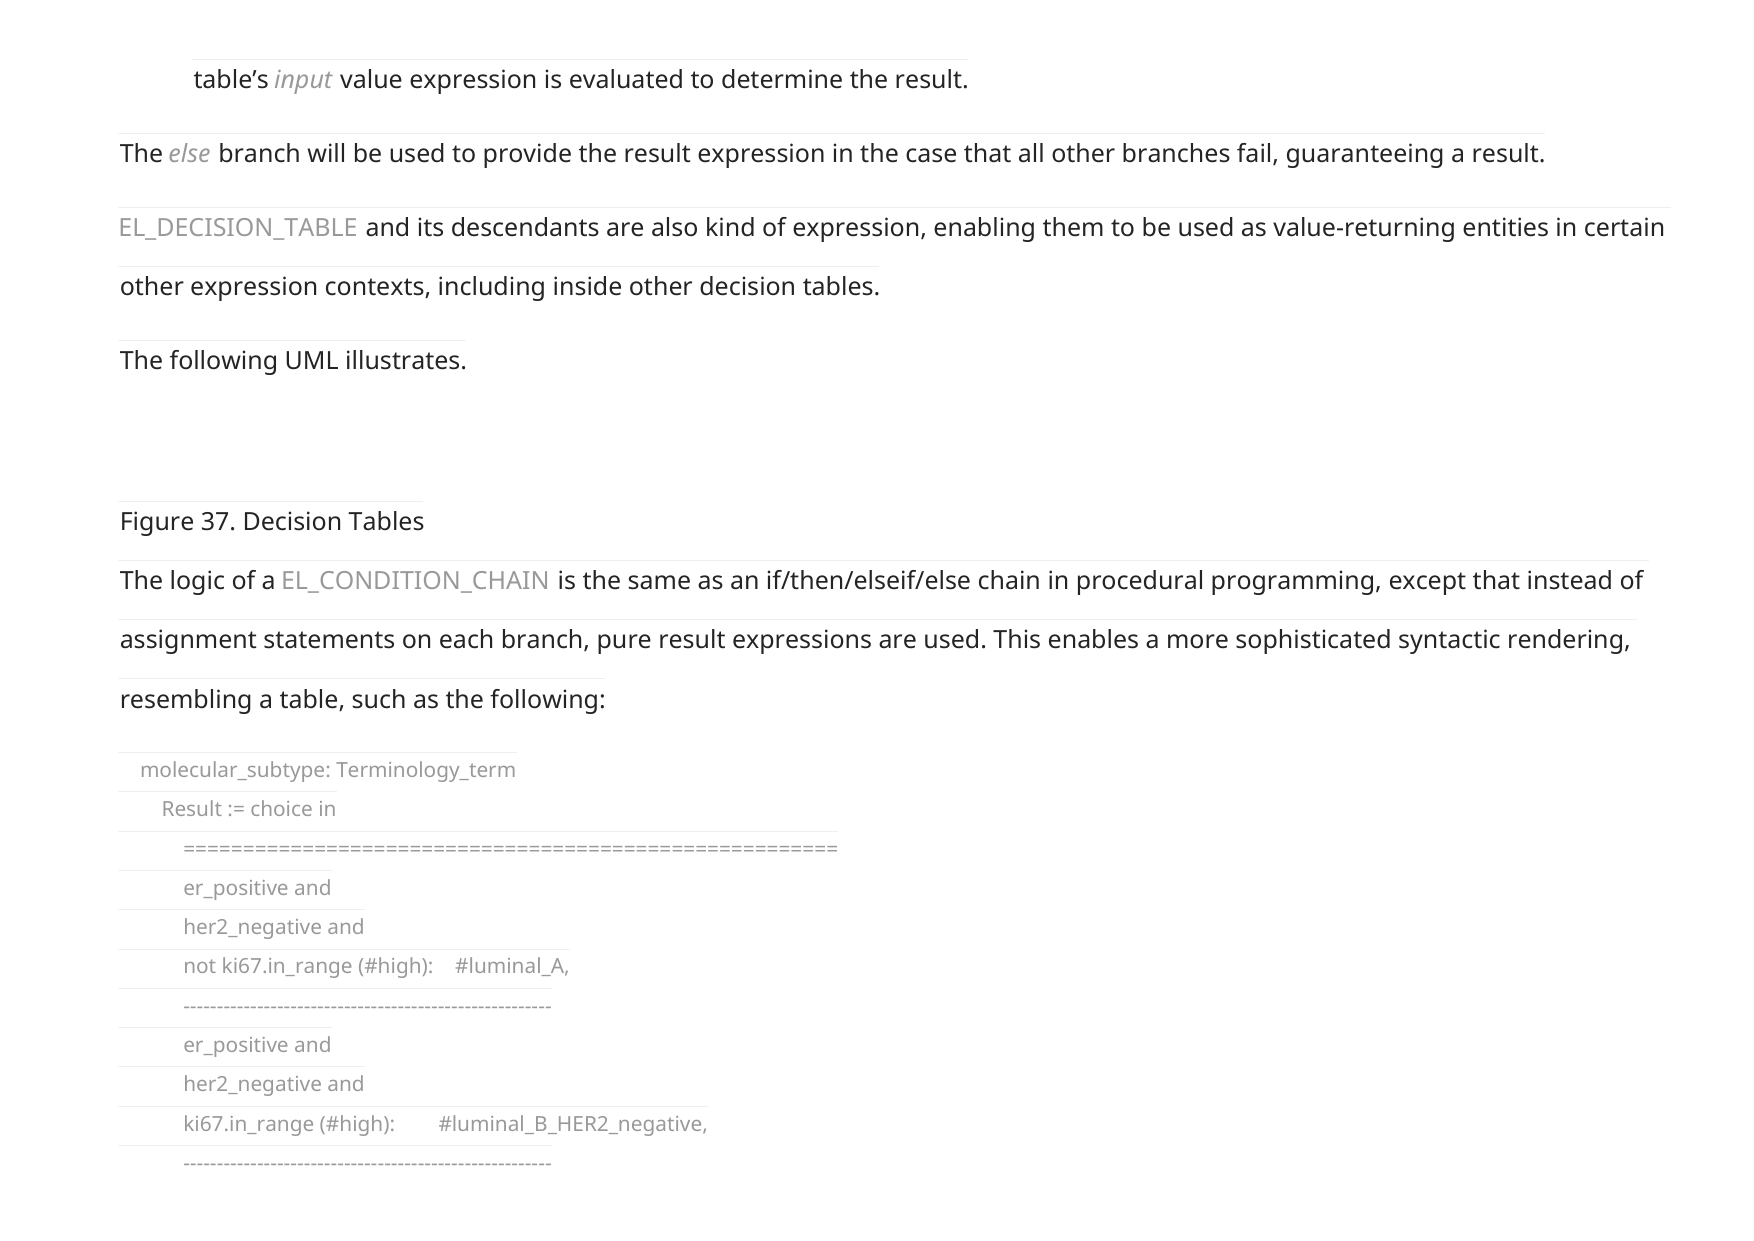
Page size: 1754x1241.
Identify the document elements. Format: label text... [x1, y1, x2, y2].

text molecular_subtype: Terminology_term [118, 752, 1695, 784]
text ======================================================= [118, 831, 1695, 862]
text Result := choice in [118, 791, 1695, 823]
text The following UML illustrates. [118, 340, 1695, 377]
text ------------------------------------------------------- [118, 1145, 1695, 1176]
text her2_negative and [118, 909, 1695, 941]
list a case statement style table (meta-classes EL_CASE_TABLE and EL_CASE), whose conditions are value intervals against which the table’s input value expression is evaluated to determine the result. [162, 59, 1695, 96]
text ------------------------------------------------------- [118, 988, 1695, 1019]
text EL_DECISION_TABLE and its descendants are also kind of expression, enabling them to be used as value-returning entities in certain other expression contexts, including inside other decision tables. [118, 207, 1695, 303]
text The logic of a EL_CONDITION_CHAIN is the same as an if/then/elseif/else chain in procedural programming, except that instead of assignment statements on each branch, pure result expressions are used. This enables a more sophisticated syntactic rendering, resembling a table, such as the following: [118, 560, 1695, 715]
text her2_negative and [118, 1066, 1695, 1098]
text not ki67.in_range (#high): #luminal_A, [118, 948, 1695, 980]
text Figure 37. Decision Tables [118, 501, 1695, 538]
text er_positive and [118, 1027, 1695, 1058]
text The else branch will be used to provide the result expression in the case that all other branches fail, guaranteeing a result. [118, 133, 1695, 170]
text er_positive and [118, 870, 1695, 901]
text ki67.in_range (#high): #luminal_B_HER2_negative, [118, 1106, 1695, 1137]
